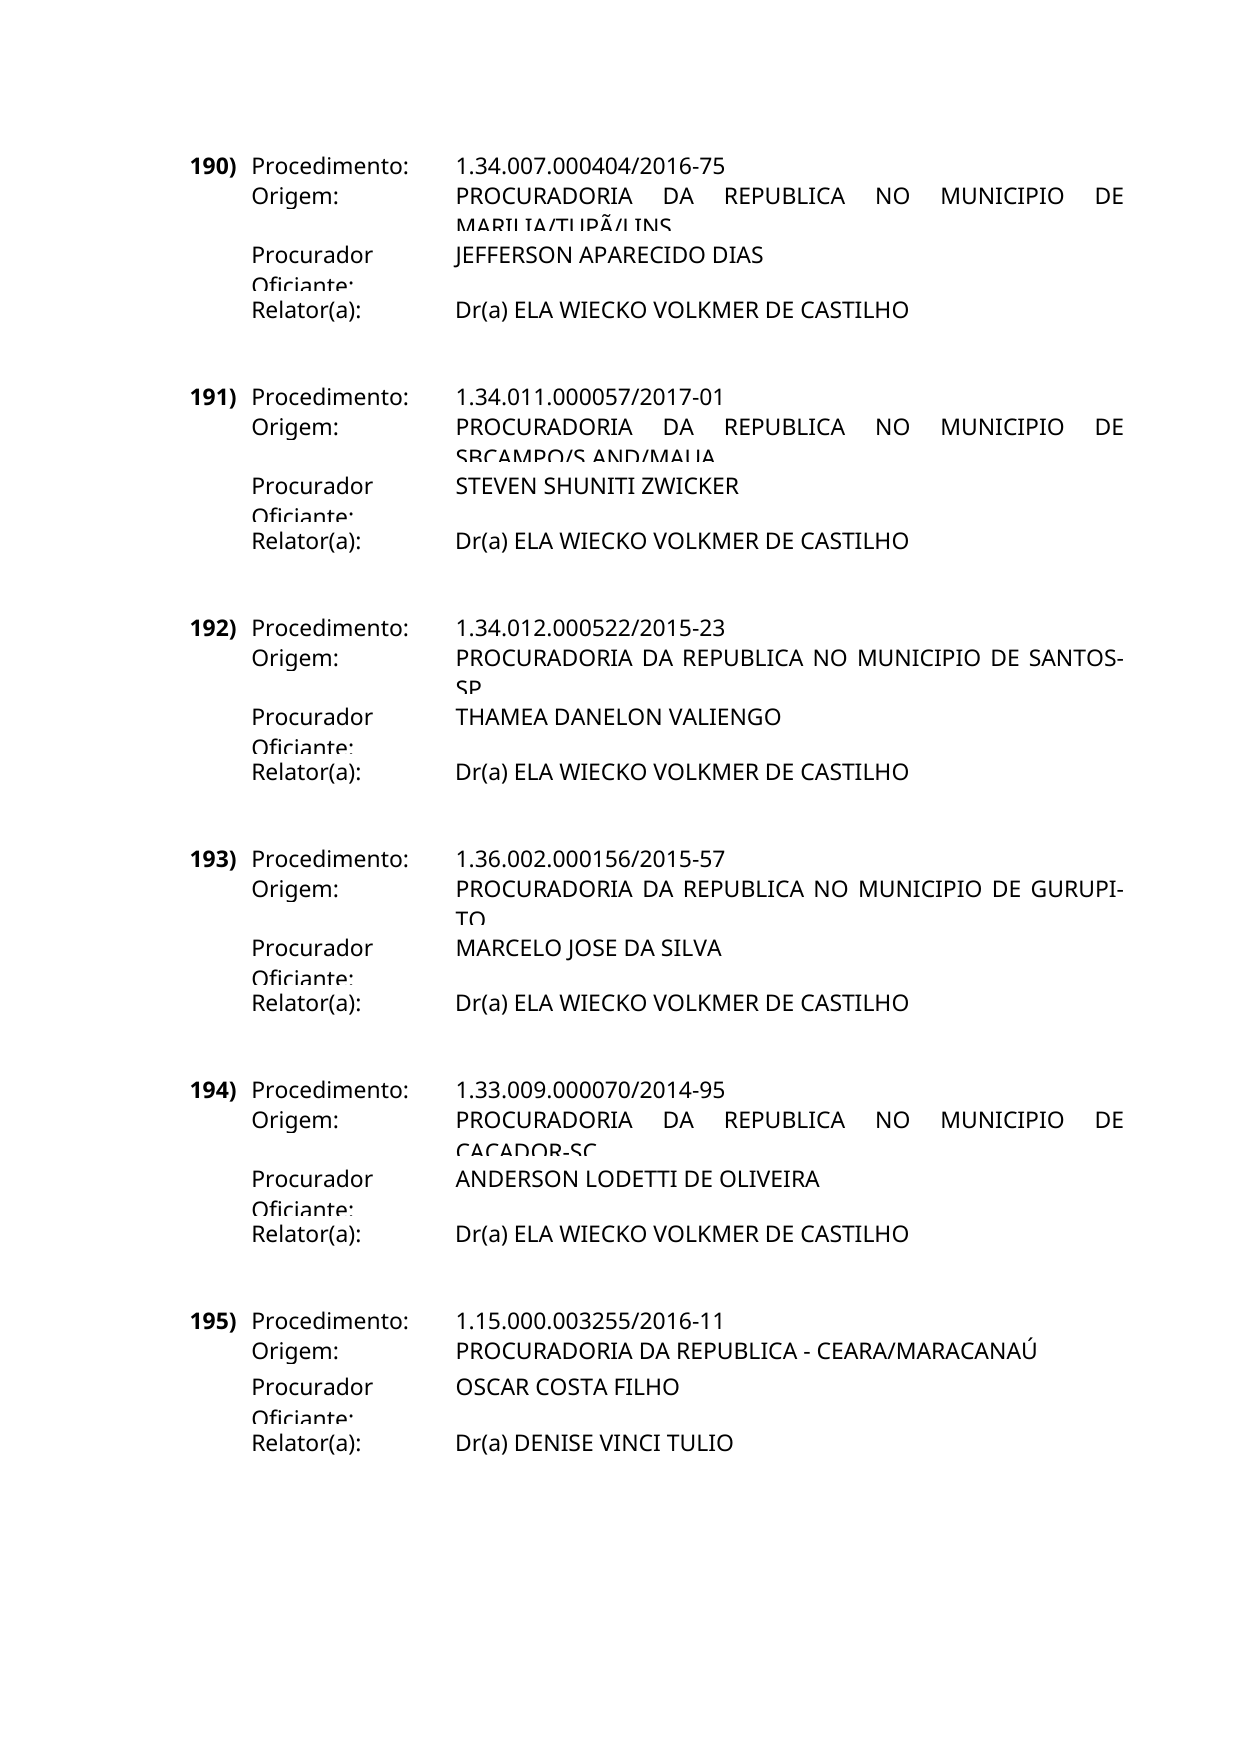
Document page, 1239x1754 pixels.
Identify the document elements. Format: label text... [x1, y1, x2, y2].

table_cell [189, 1335, 251, 1364]
table_cell THAMEA DANELON VALIENGO [455, 701, 1124, 752]
table_cell [0, 555, 189, 612]
table_cell [189, 525, 251, 555]
table_cell [0, 932, 189, 983]
table_cell [0, 1218, 189, 1248]
table_cell [189, 756, 251, 786]
table_cell 1.36.002.000156/2015-57 [455, 843, 1124, 872]
table_cell 1.34.007.000404/2016-75 [455, 150, 1124, 178]
table_cell 192) [189, 612, 251, 641]
table_cell [0, 1248, 189, 1305]
table_cell Procedimento: [251, 150, 455, 178]
table_cell [0, 150, 189, 178]
table_cell [1125, 612, 1239, 641]
table_cell [189, 1248, 251, 1305]
table_cell [1125, 231, 1239, 238]
table_cell [1125, 902, 1239, 924]
table_cell Origem: [251, 1335, 455, 1364]
table_cell [189, 693, 251, 701]
table_cell [189, 180, 251, 208]
table_cell JEFFERSON APARECIDO DIAS [455, 239, 1124, 289]
table_header Dr(a) ELA WIECKO VOLKMER DE CASTILHO [455, 294, 1122, 323]
table_cell [0, 231, 189, 238]
table_cell [1125, 1335, 1239, 1364]
table_cell [0, 1133, 189, 1155]
table_cell 193) [189, 843, 251, 872]
table_cell [1125, 786, 1239, 843]
table_cell [0, 411, 189, 439]
table_cell [0, 1364, 189, 1371]
table_header [251, 0, 455, 150]
table_cell [0, 873, 189, 902]
table_cell [1125, 693, 1239, 701]
table_cell [189, 440, 251, 462]
table_cell [251, 987, 1124, 1017]
table_cell PROCURADORIA DA REPUBLICA NO MUNICIPIO DE GURUPI-TO [455, 873, 1124, 924]
table_cell [251, 693, 455, 701]
table_cell [1125, 701, 1239, 752]
table_header Relator(a): [251, 1427, 455, 1455]
table_cell [0, 1305, 189, 1334]
table_header Dr(a) ELA WIECKO VOLKMER DE CASTILHO [455, 525, 1122, 554]
table_cell [1125, 555, 1239, 612]
table_cell [455, 1248, 1124, 1305]
table_header Relator(a): [251, 1218, 455, 1247]
table_cell [1125, 1133, 1239, 1155]
table_cell [455, 1364, 1124, 1371]
table_cell [1125, 873, 1239, 902]
table_cell [1125, 239, 1239, 289]
table_cell [1125, 1074, 1239, 1103]
table_cell 195) [189, 1305, 251, 1334]
table_cell [189, 987, 251, 1017]
table_cell [1125, 1371, 1239, 1422]
table_cell Procedimento: [251, 612, 455, 641]
table_cell [251, 440, 455, 462]
table_cell Origem: [251, 1104, 455, 1133]
table_cell [1125, 671, 1239, 693]
table_cell [0, 1155, 189, 1163]
table_cell Procurador Oficiante: [251, 1371, 455, 1424]
table_cell [1125, 411, 1239, 439]
table_cell [455, 1155, 1124, 1163]
table_header Dr(a) ELA WIECKO VOLKMER DE CASTILHO [455, 1218, 1122, 1247]
table_cell [0, 180, 189, 208]
table_cell OSCAR COSTA FILHO [455, 1371, 1124, 1422]
table_cell [1125, 1218, 1239, 1248]
table_cell [1125, 1104, 1239, 1133]
table_cell [189, 209, 251, 231]
table_cell [251, 525, 1124, 555]
table_cell [251, 555, 455, 612]
table_cell 1.34.011.000057/2017-01 [455, 381, 1124, 409]
table_cell [1125, 150, 1239, 178]
table_cell [0, 209, 189, 231]
table_header [189, 0, 251, 150]
table_cell 1.34.012.000522/2015-23 [455, 612, 1124, 641]
table_cell [0, 462, 189, 469]
table_cell [251, 671, 455, 693]
table_cell [0, 440, 189, 462]
table_cell [251, 209, 455, 231]
table_cell [455, 462, 1124, 469]
table_cell STEVEN SHUNITI ZWICKER [455, 470, 1124, 521]
table_header [1125, 0, 1239, 150]
table_cell 190) [189, 150, 251, 178]
table_cell [189, 411, 251, 439]
table_cell [189, 462, 251, 469]
table_cell [455, 555, 1124, 612]
table_cell PROCURADORIA DA REPUBLICA NO MUNICIPIO DE MARILIA/TUPÃ/LINS [455, 180, 1124, 231]
table_cell Procurador Oficiante: [251, 470, 455, 522]
table_cell [189, 701, 251, 752]
table_cell [1125, 180, 1239, 208]
table_cell [189, 1218, 251, 1248]
table_cell [0, 924, 189, 932]
table_cell [189, 1427, 251, 1457]
table_cell [0, 693, 189, 701]
table_cell PROCURADORIA DA REPUBLICA NO MUNICIPIO DE CAÇADOR-SC [455, 1104, 1124, 1155]
table_cell [1125, 1364, 1239, 1371]
table_header Dr(a) ELA WIECKO VOLKMER DE CASTILHO [455, 987, 1122, 1016]
table_cell Procurador Oficiante: [251, 1163, 455, 1215]
table_cell Procedimento: [251, 843, 455, 872]
table_cell [0, 381, 189, 409]
table_cell 1.15.000.003255/2016-11 [455, 1305, 1124, 1334]
table_cell [1125, 294, 1239, 324]
table_cell [189, 1017, 251, 1074]
table_cell [0, 294, 189, 324]
table_cell [455, 693, 1124, 701]
table_cell [189, 1155, 251, 1163]
table_header [0, 0, 189, 150]
table_cell [189, 1163, 251, 1214]
table_header Dr(a) ELA WIECKO VOLKMER DE CASTILHO [455, 756, 1122, 785]
table_cell [0, 1371, 189, 1422]
table_cell [251, 231, 455, 238]
table_cell [0, 1163, 189, 1214]
table_cell [0, 786, 189, 843]
table_cell Origem: [251, 873, 455, 902]
table_cell [1125, 462, 1239, 469]
table_cell 1.33.009.000070/2014-95 [455, 1074, 1124, 1103]
table_cell Procedimento: [251, 1305, 455, 1334]
table_cell [0, 701, 189, 752]
table_cell [1125, 525, 1239, 555]
table_cell [455, 231, 1124, 238]
table_cell PROCURADORIA DA REPUBLICA NO MUNICIPIO DE SBCAMPO/S.AND/MAUA [455, 411, 1124, 462]
table_cell [0, 987, 189, 1017]
table_cell [189, 1364, 251, 1371]
table_cell [189, 1371, 251, 1422]
table_cell [1125, 1163, 1239, 1214]
table_cell Procedimento: [251, 381, 455, 409]
table_cell [189, 324, 251, 381]
table_cell Procurador Oficiante: [251, 239, 455, 291]
table_cell [455, 924, 1124, 932]
table_cell [1125, 1248, 1239, 1305]
table_cell [251, 462, 455, 469]
table_cell [1125, 381, 1239, 409]
table_cell [251, 924, 455, 932]
table_cell [189, 902, 251, 924]
table_cell [189, 239, 251, 289]
table_cell Procedimento: [251, 1074, 455, 1103]
table_cell 191) [189, 381, 251, 409]
table_cell [189, 555, 251, 612]
table_cell [455, 1017, 1124, 1074]
table_cell [189, 231, 251, 238]
table_cell [0, 324, 189, 381]
table_cell [251, 756, 1124, 786]
table_cell [0, 1104, 189, 1133]
table_cell [189, 1104, 251, 1133]
table_cell [189, 294, 251, 324]
table_cell Procurador Oficiante: [251, 932, 455, 984]
table_header Relator(a): [251, 525, 455, 554]
table_cell Origem: [251, 411, 455, 439]
table_cell [1125, 209, 1239, 231]
table_cell [189, 671, 251, 693]
table_cell [189, 924, 251, 932]
table_cell [0, 239, 189, 289]
table_cell Origem: [251, 642, 455, 671]
table_header Dr(a) DENISE VINCI TULIO [455, 1427, 1122, 1455]
table_cell PROCURADORIA DA REPUBLICA - CEARA/MARACANAÚ [455, 1335, 1124, 1364]
table_cell [1125, 642, 1239, 671]
table_cell Origem: [251, 180, 455, 208]
table_cell [1125, 1305, 1239, 1334]
table_cell [0, 671, 189, 693]
table_cell [251, 1248, 455, 1305]
table_cell [0, 612, 189, 641]
table_header [455, 0, 1124, 150]
table_header Relator(a): [251, 756, 455, 785]
table_cell [189, 1133, 251, 1155]
table_cell [1125, 1155, 1239, 1163]
table_cell [1125, 932, 1239, 983]
table_cell [1125, 1427, 1239, 1457]
table_cell [1125, 470, 1239, 521]
table_cell [251, 1017, 455, 1074]
table_cell [0, 902, 189, 924]
table_cell Procurador Oficiante: [251, 701, 455, 753]
table_cell [1125, 987, 1239, 1017]
table_cell [1125, 440, 1239, 462]
table_cell [0, 642, 189, 671]
table_cell [189, 470, 251, 521]
table_cell [1125, 1017, 1239, 1074]
table_cell [189, 873, 251, 902]
table_cell [0, 843, 189, 872]
table_cell [251, 1155, 455, 1163]
table_cell [0, 1017, 189, 1074]
table_cell [189, 932, 251, 983]
table_cell [251, 1364, 455, 1371]
table_cell [251, 902, 455, 924]
table_cell ANDERSON LODETTI DE OLIVEIRA [455, 1163, 1124, 1214]
table_cell [251, 324, 455, 381]
table_cell [0, 1335, 189, 1364]
table_header Relator(a): [251, 987, 455, 1016]
table_cell [189, 786, 251, 843]
table_cell [455, 324, 1124, 381]
table_cell [1125, 924, 1239, 932]
table_cell [0, 1074, 189, 1103]
table_cell [455, 786, 1124, 843]
table_cell 194) [189, 1074, 251, 1103]
table_cell MARCELO JOSE DA SILVA [455, 932, 1124, 983]
table_cell [1125, 324, 1239, 381]
table_cell [251, 294, 1124, 324]
table_cell [251, 1133, 455, 1155]
table_cell [189, 642, 251, 671]
table_header Relator(a): [251, 294, 455, 323]
table_cell [1125, 843, 1239, 872]
table_cell [0, 525, 189, 555]
table_cell [1125, 756, 1239, 786]
table_cell PROCURADORIA DA REPUBLICA NO MUNICIPIO DE SANTOS-SP [455, 642, 1124, 693]
table_cell [0, 756, 189, 786]
table_cell [251, 786, 455, 843]
table_cell [0, 1427, 189, 1457]
table_cell [0, 470, 189, 521]
